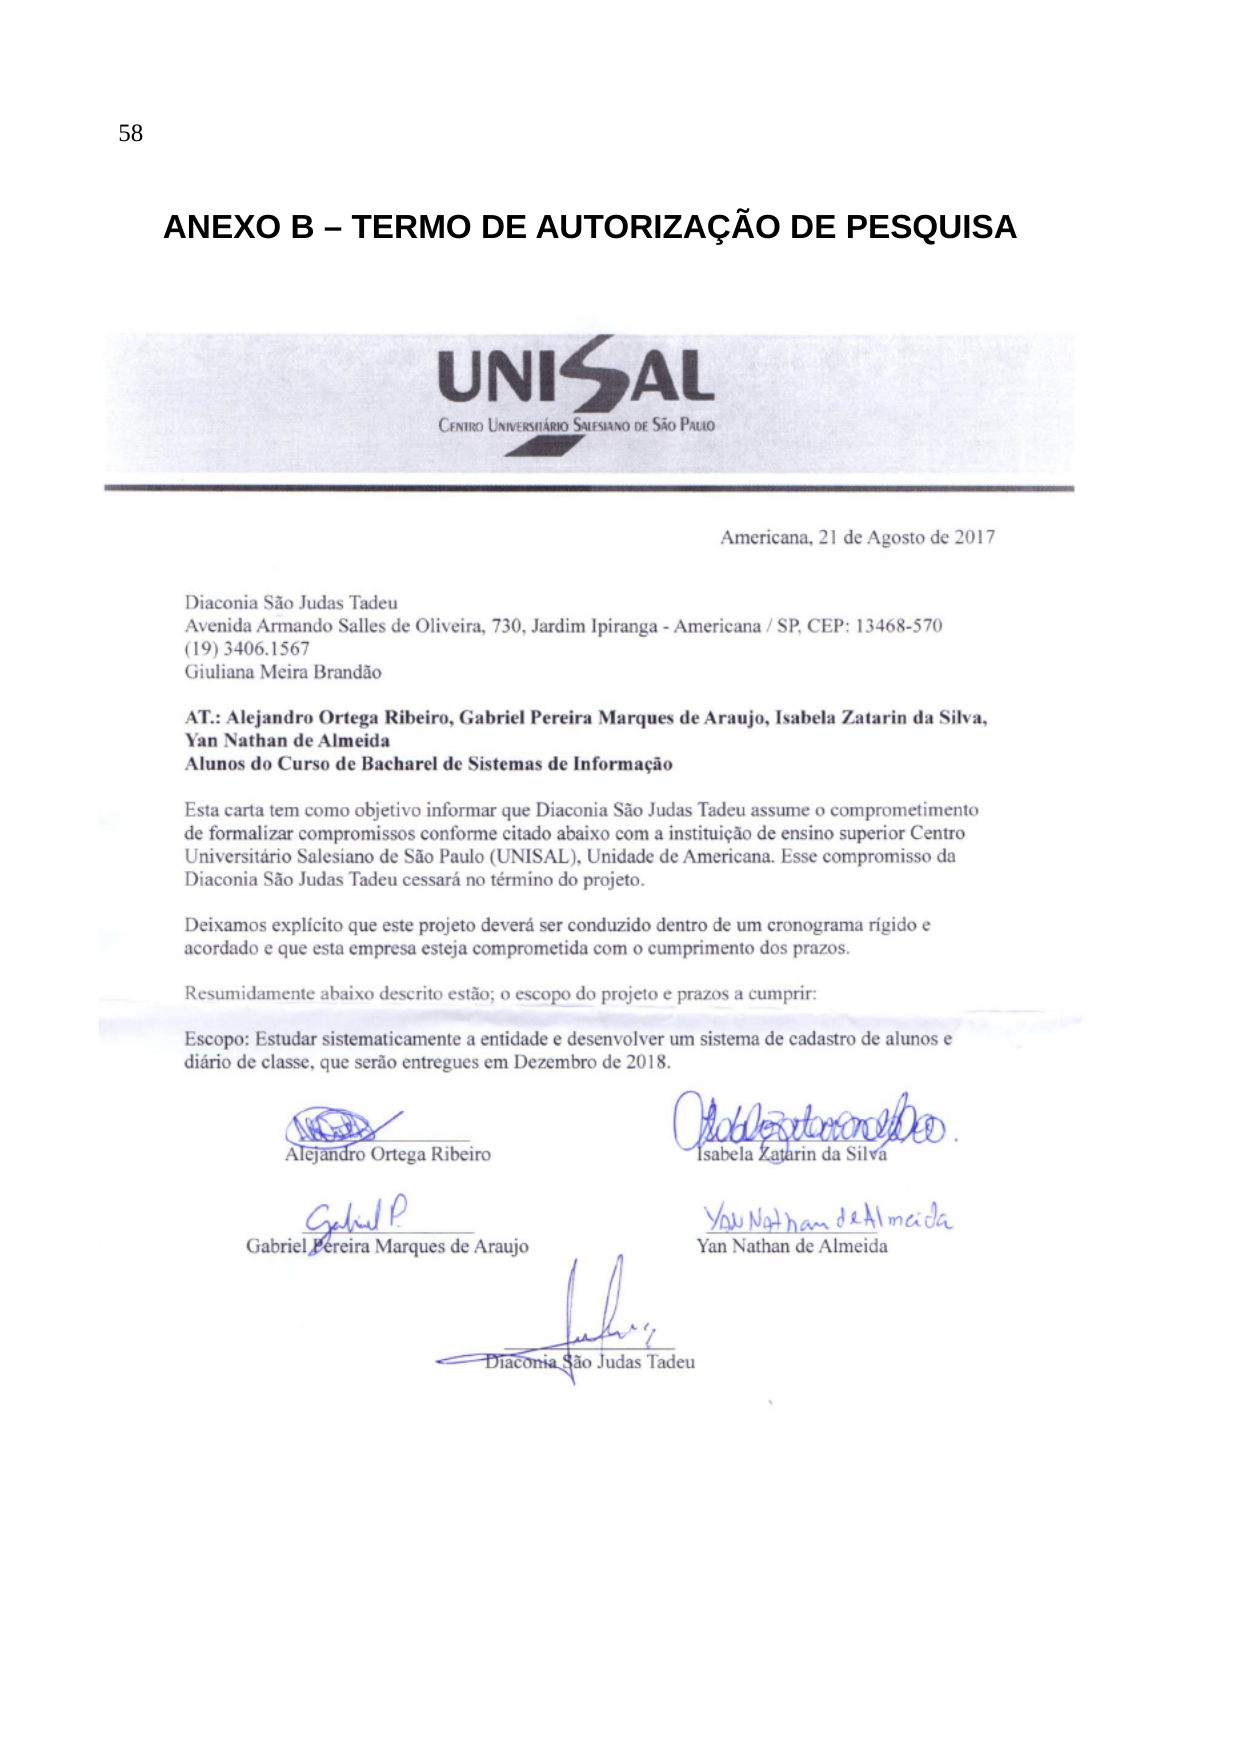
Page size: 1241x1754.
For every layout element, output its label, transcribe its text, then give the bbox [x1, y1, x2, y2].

picture [98, 313, 1083, 1411]
subtitle ANEXO B – TERMO DE AUTORIZAÇÃO DE PESQUISA [118, 207, 1063, 245]
